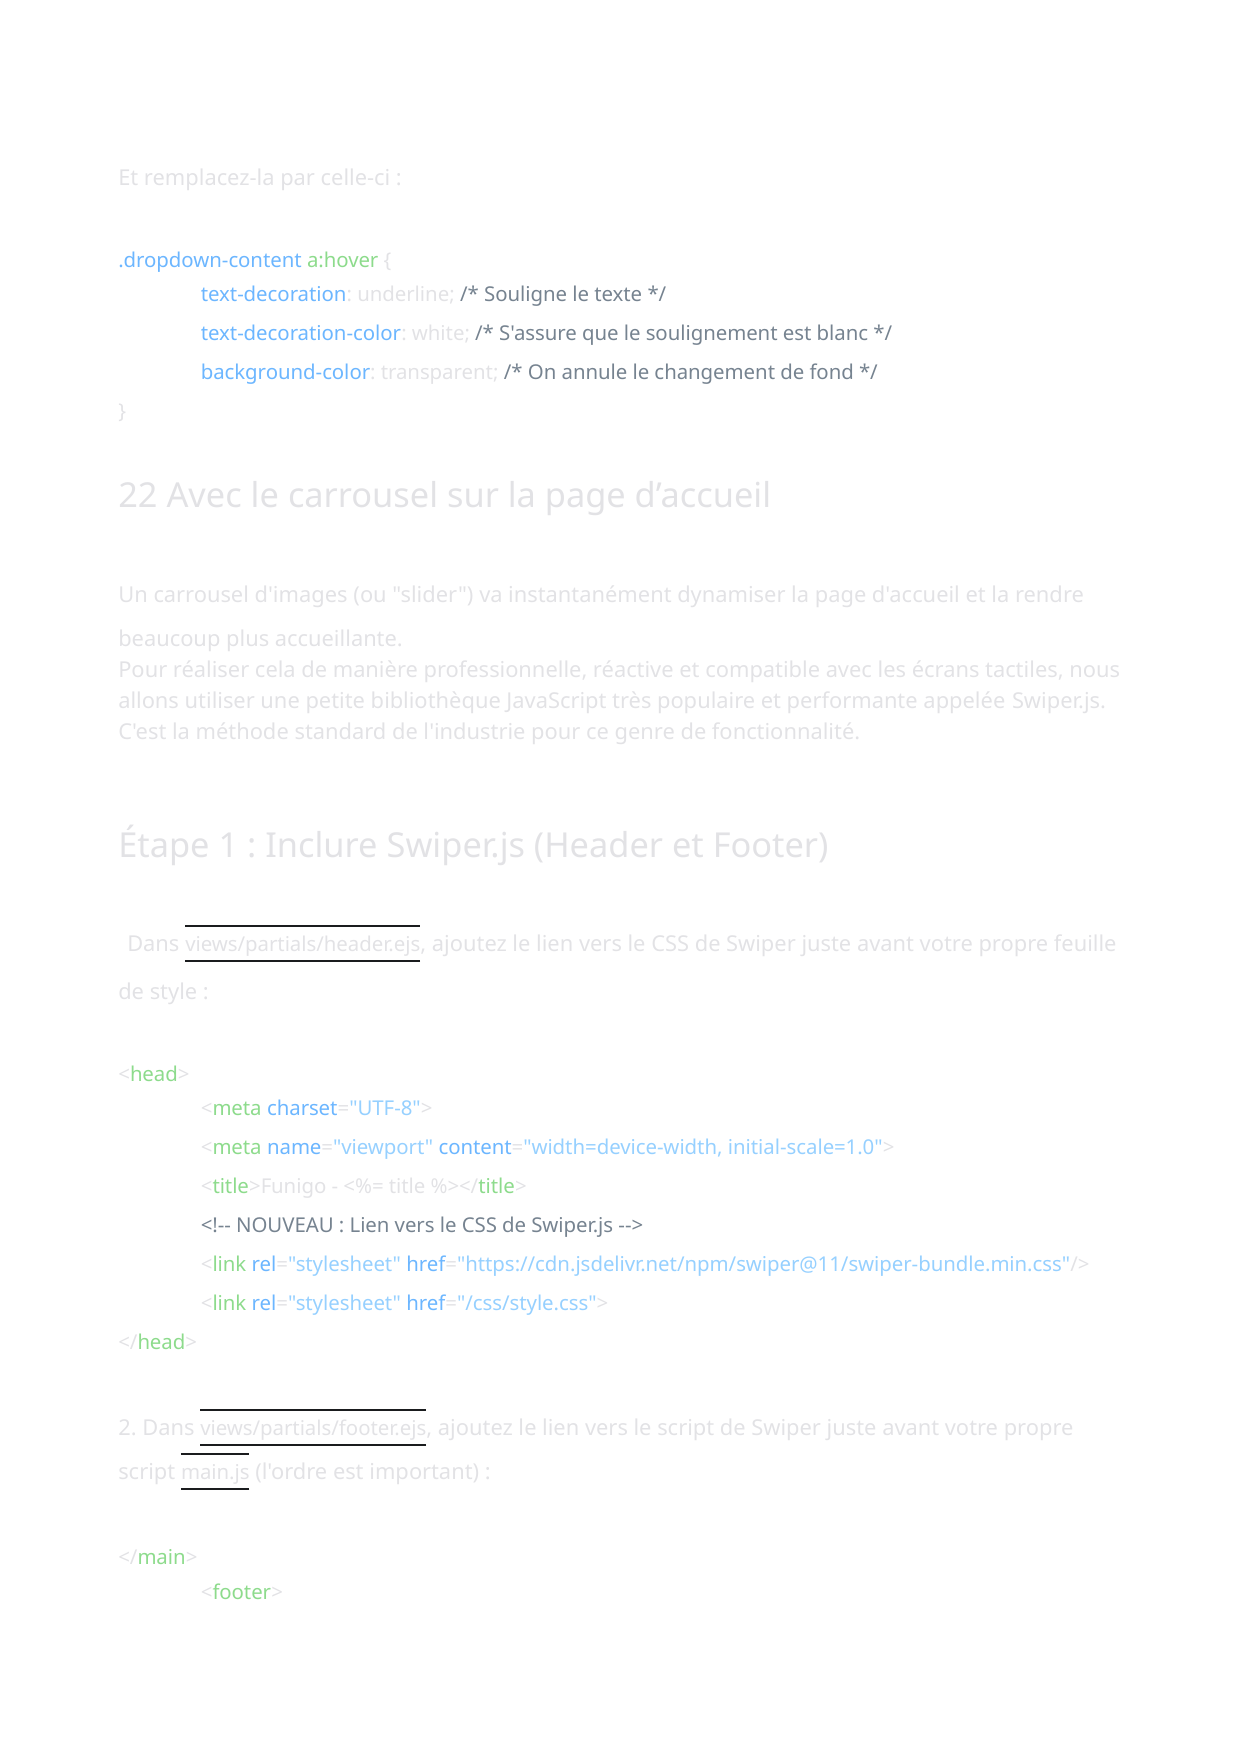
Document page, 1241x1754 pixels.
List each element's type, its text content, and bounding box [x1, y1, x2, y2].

text <meta charset="UTF-8"> [118, 1087, 1122, 1126]
text <!-- NOUVEAU : Lien vers le CSS de Swiper.js --> [118, 1204, 1122, 1243]
subtitle Étape 1 : Inclure Swiper.js (Header et Footer) [118, 821, 1122, 868]
text <link rel="stylesheet" href="/css/style.css"> [118, 1282, 1122, 1321]
text <head> [118, 1053, 1122, 1087]
text <meta name="viewport" content="width=device-width, initial-scale=1.0"> [118, 1126, 1122, 1165]
text text-decoration-color: white; /* S'assure que le soulignement est blanc */ [118, 312, 1122, 351]
text <title>Funigo - <%= title %></title> [118, 1165, 1122, 1204]
text <footer> [118, 1571, 1122, 1610]
text </head> [118, 1321, 1122, 1355]
text text-decoration: underline; /* Souligne le texte */ [118, 273, 1122, 312]
text } [118, 390, 1122, 424]
text Un carrousel d'images (ou "slider") va instantanément dynamiser la page d'accueil et la rendre beaucoup plus accueillante. [118, 565, 1122, 652]
text <link rel="stylesheet" href="https://cdn.jsdelivr.net/npm/swiper@11/swiper-bundle.min.css"/> [118, 1243, 1122, 1282]
text .dropdown-content a:hover { [118, 238, 1122, 273]
text </main> [118, 1536, 1122, 1571]
text background-color: transparent; /* On annule le changement de fond */ [118, 351, 1122, 390]
text 22 Avec le carrousel sur la page d’accueil [118, 471, 1122, 518]
text Pour réaliser cela de manière professionnelle, réactive et compatible avec les écrans tactiles, nous allons utiliser une petite bibliothèque JavaScript très populaire et performante appelée Swiper.js. C'est la méthode standard de l'industrie pour ce genre de fonctionnalité. [118, 652, 1122, 746]
text 2. Dans views/partials/footer.ejs, ajoutez le lien vers le script de Swiper juste avant votre propre script main.js (l'ordre est important) : [118, 1402, 1122, 1489]
text Et remplacez-la par celle-ci : [118, 148, 1122, 192]
text Dans views/partials/header.ejs, ajoutez le lien vers le CSS de Swiper juste avant votre propre feuille de style : [118, 915, 1122, 1006]
